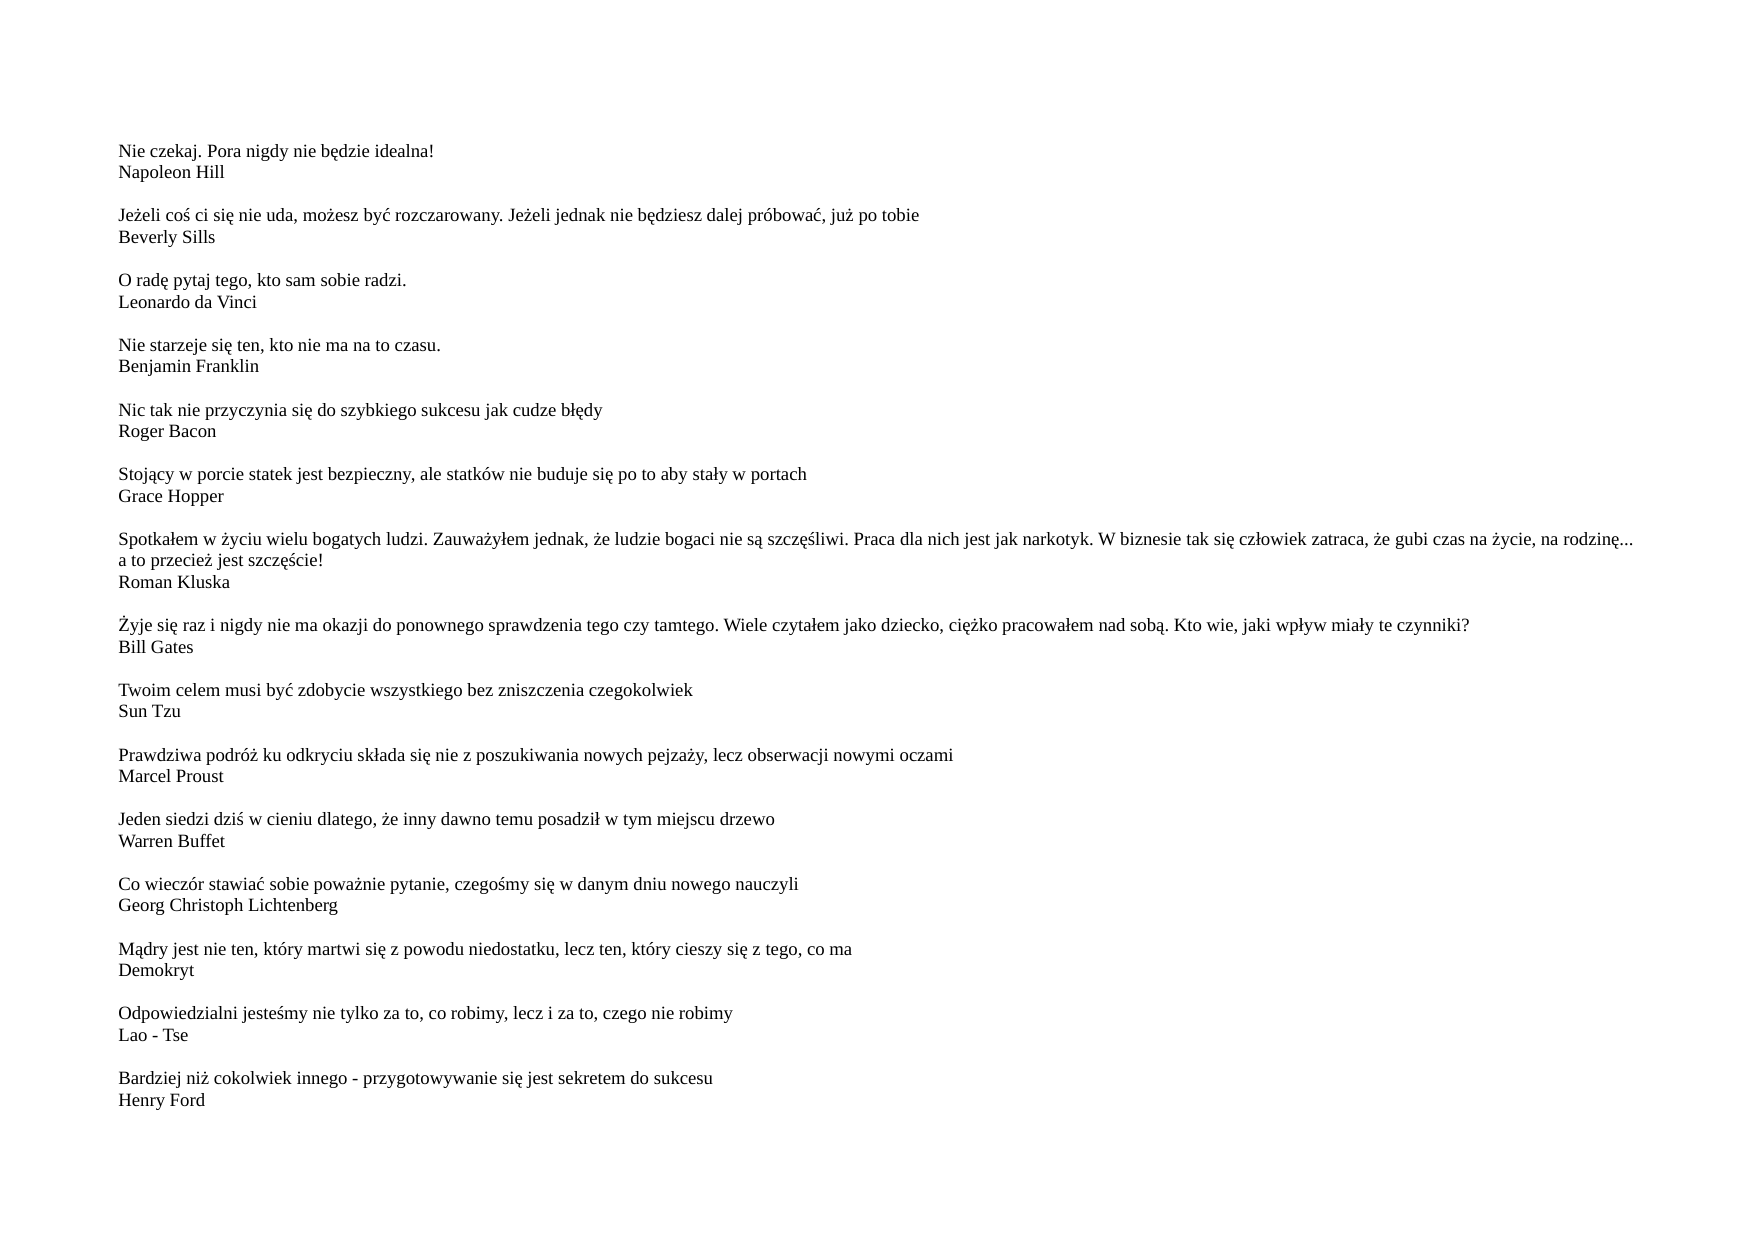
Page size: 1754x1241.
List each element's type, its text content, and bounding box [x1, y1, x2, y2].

text Marcel Proust [118, 765, 1636, 787]
text Prawdziwa podróż ku odkryciu składa się nie z poszukiwania nowych pejzaży, lecz obserwacji nowymi oczami [118, 743, 1636, 765]
text Grace Hopper [118, 485, 1636, 506]
text Mądry jest nie ten, który martwi się z powodu niedostatku, lecz ten, który cieszy się z tego, co ma [118, 937, 1636, 959]
text Lao - Tse [118, 1024, 1636, 1045]
text Roman Kluska [118, 571, 1636, 592]
text Nic tak nie przyczynia się do szybkiego sukcesu jak cudze błędy [118, 398, 1636, 420]
text Roger Bacon [118, 420, 1636, 442]
text Co wieczór stawiać sobie poważnie pytanie, czegośmy się w danym dniu nowego nauczyli [118, 873, 1636, 894]
text Stojący w porcie statek jest bezpieczny, ale statków nie buduje się po to aby stały w portach [118, 463, 1636, 485]
text Leonardo da Vinci [118, 291, 1636, 312]
text Bill Gates [118, 636, 1636, 657]
text Demokryt [118, 959, 1636, 981]
text Spotkałem w życiu wielu bogatych ludzi. Zauważyłem jednak, że ludzie bogaci nie są szczęśliwi. Praca dla nich jest jak narkotyk. W biznesie tak się człowiek zatraca, że gubi czas na życie, na rodzinę... a to przecież jest szczęście! [118, 528, 1636, 571]
text Benjamin Franklin [118, 355, 1636, 377]
text Odpowiedzialni jesteśmy nie tylko za to, co robimy, lecz i za to, czego nie robimy [118, 1002, 1636, 1024]
text Żyje się raz i nigdy nie ma okazji do ponownego sprawdzenia tego czy tamtego. Wiele czytałem jako dziecko, ciężko pracowałem nad sobą. Kto wie, jaki wpływ miały te czynniki? [118, 614, 1636, 636]
text Henry Ford [118, 1088, 1636, 1110]
text Nie starzeje się ten, kto nie ma na to czasu. [118, 334, 1636, 355]
text Warren Buffet [118, 830, 1636, 851]
text Jeden siedzi dziś w cieniu dlatego, że inny dawno temu posadził w tym miejscu drzewo [118, 808, 1636, 830]
text Jeżeli coś ci się nie uda, możesz być rozczarowany. Jeżeli jednak nie będziesz dalej próbować, już po tobie [118, 204, 1636, 226]
text O radę pytaj tego, kto sam sobie radzi. [118, 269, 1636, 291]
text Sun Tzu [118, 700, 1636, 722]
text Georg Christoph Lichtenberg [118, 894, 1636, 916]
text Twoim celem musi być zdobycie wszystkiego bez zniszczenia czegokolwiek [118, 679, 1636, 700]
text Napoleon Hill [118, 161, 1636, 183]
text Bardziej niż cokolwiek innego - przygotowywanie się jest sekretem do sukcesu [118, 1067, 1636, 1088]
text Nie czekaj. Pora nigdy nie będzie idealna! [118, 140, 1636, 161]
text Beverly Sills [118, 226, 1636, 247]
